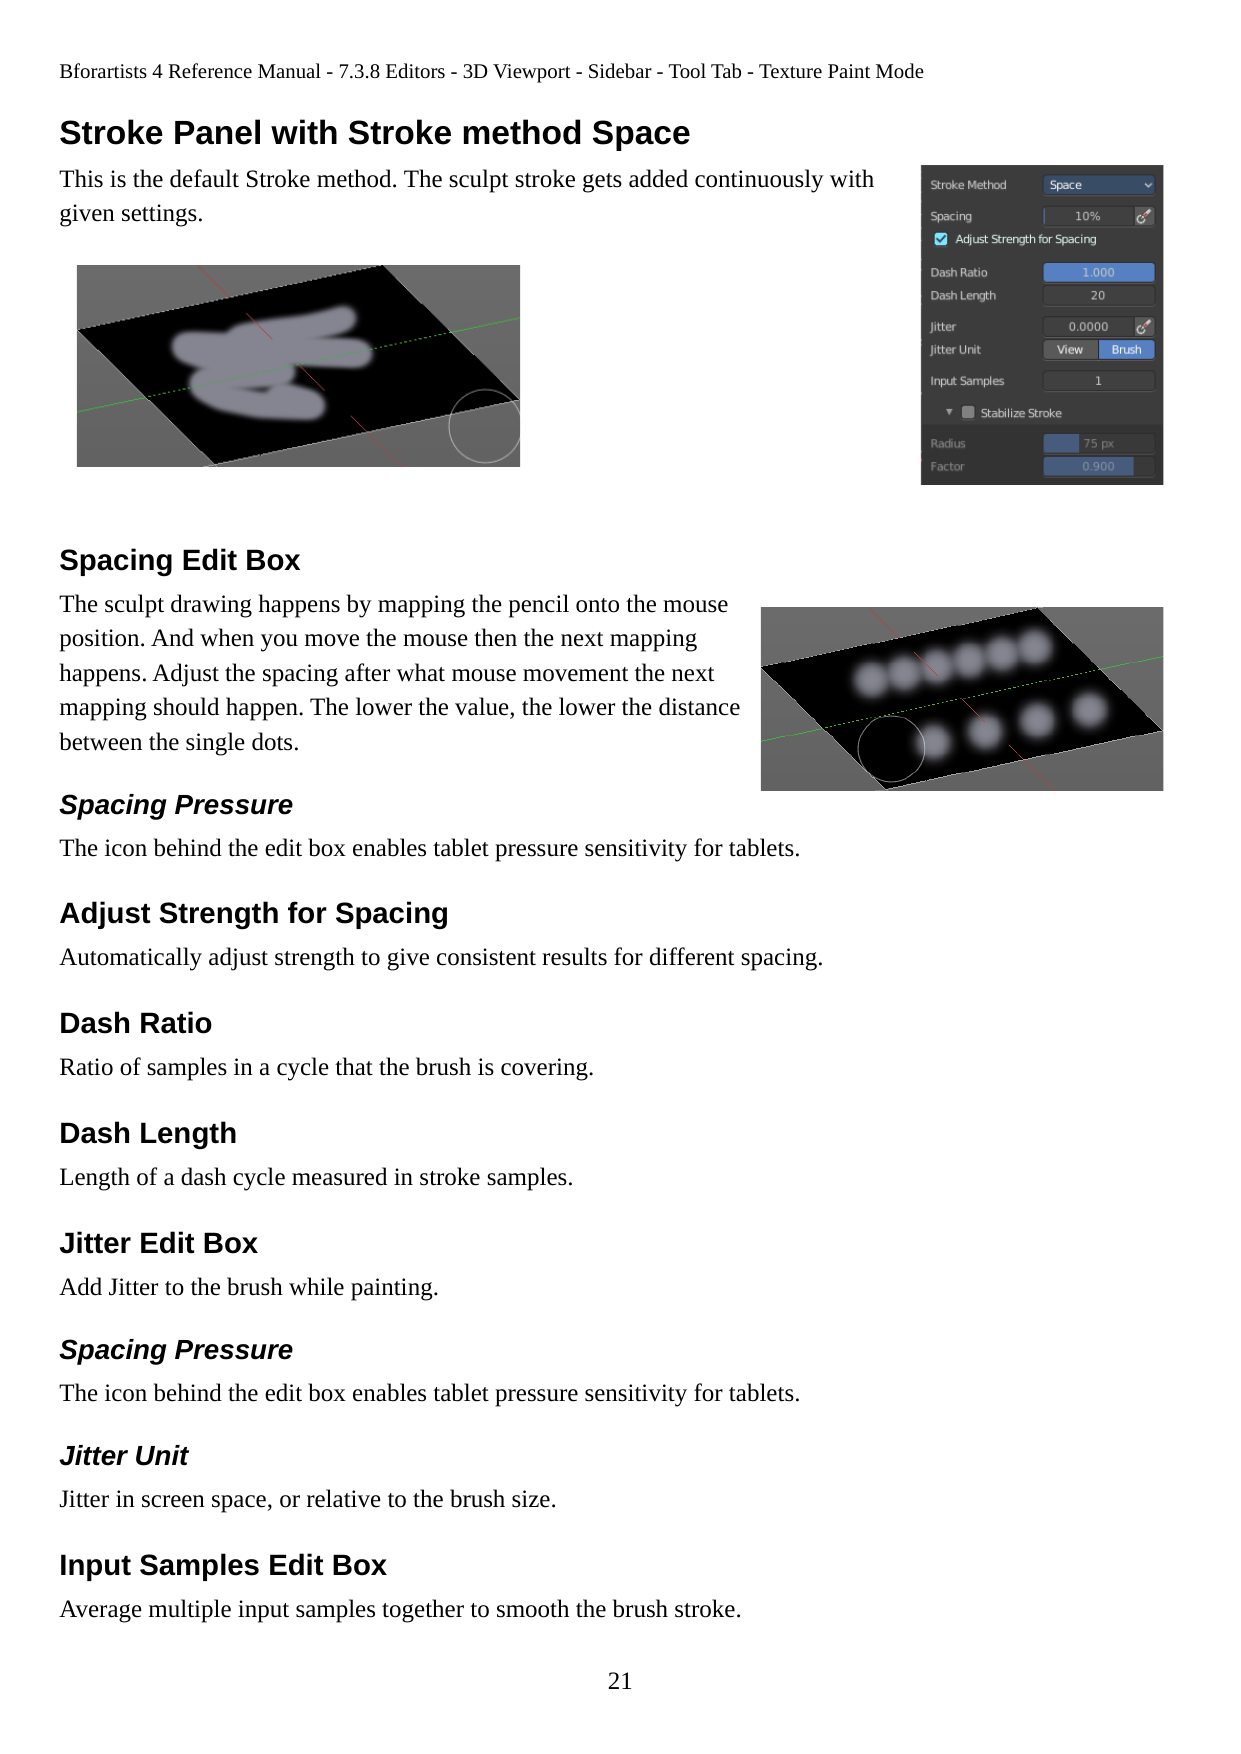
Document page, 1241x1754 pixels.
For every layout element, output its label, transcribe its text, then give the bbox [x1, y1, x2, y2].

picture [76, 265, 521, 467]
subtitle Spacing Edit Box [59, 542, 1181, 576]
subtitle Dash Ratio [59, 1006, 1181, 1040]
subtitle Spacing Pressure [59, 788, 1181, 820]
text The sculpt drawing happens by mapping the pencil onto the mouse position. And when you move the mouse then the next mapping happens. Adjust the spacing after what mouse movement the next mapping should happen. The lower the value, the lower the distance between the single dots. [59, 589, 1181, 755]
text The icon behind the edit box enables tablet pressure sensitivity for tablets. [59, 833, 1181, 861]
text Ratio of samples in a cycle that the brush is covering. [59, 1052, 1181, 1081]
subtitle Adjust Strength for Spacing [59, 896, 1181, 930]
text Automatically adjust strength to give consistent results for different spacing. [59, 942, 1181, 971]
subtitle Jitter Unit [59, 1440, 1181, 1472]
subtitle Jitter Edit Box [59, 1226, 1181, 1260]
text Jitter in screen space, or relative to the brush size. [59, 1484, 1181, 1513]
picture [760, 607, 1164, 791]
subtitle Input Samples Edit Box [59, 1548, 1181, 1581]
text The icon behind the edit box enables tablet pressure sensitivity for tablets. [59, 1378, 1181, 1407]
subtitle Dash Length [59, 1116, 1181, 1150]
subtitle Stroke Panel with Stroke method Space [59, 113, 1181, 151]
text Length of a dash cycle measured in stroke samples. [59, 1162, 1181, 1191]
picture [920, 165, 1164, 485]
text This is the default Stroke method. The sculpt stroke gets added continuously with given settings. [59, 164, 1181, 227]
text Average multiple input samples together to smooth the brush stroke. [59, 1594, 1181, 1623]
text Add Jitter to the brush while painting. [59, 1272, 1181, 1301]
subtitle Spacing Pressure [59, 1334, 1181, 1366]
